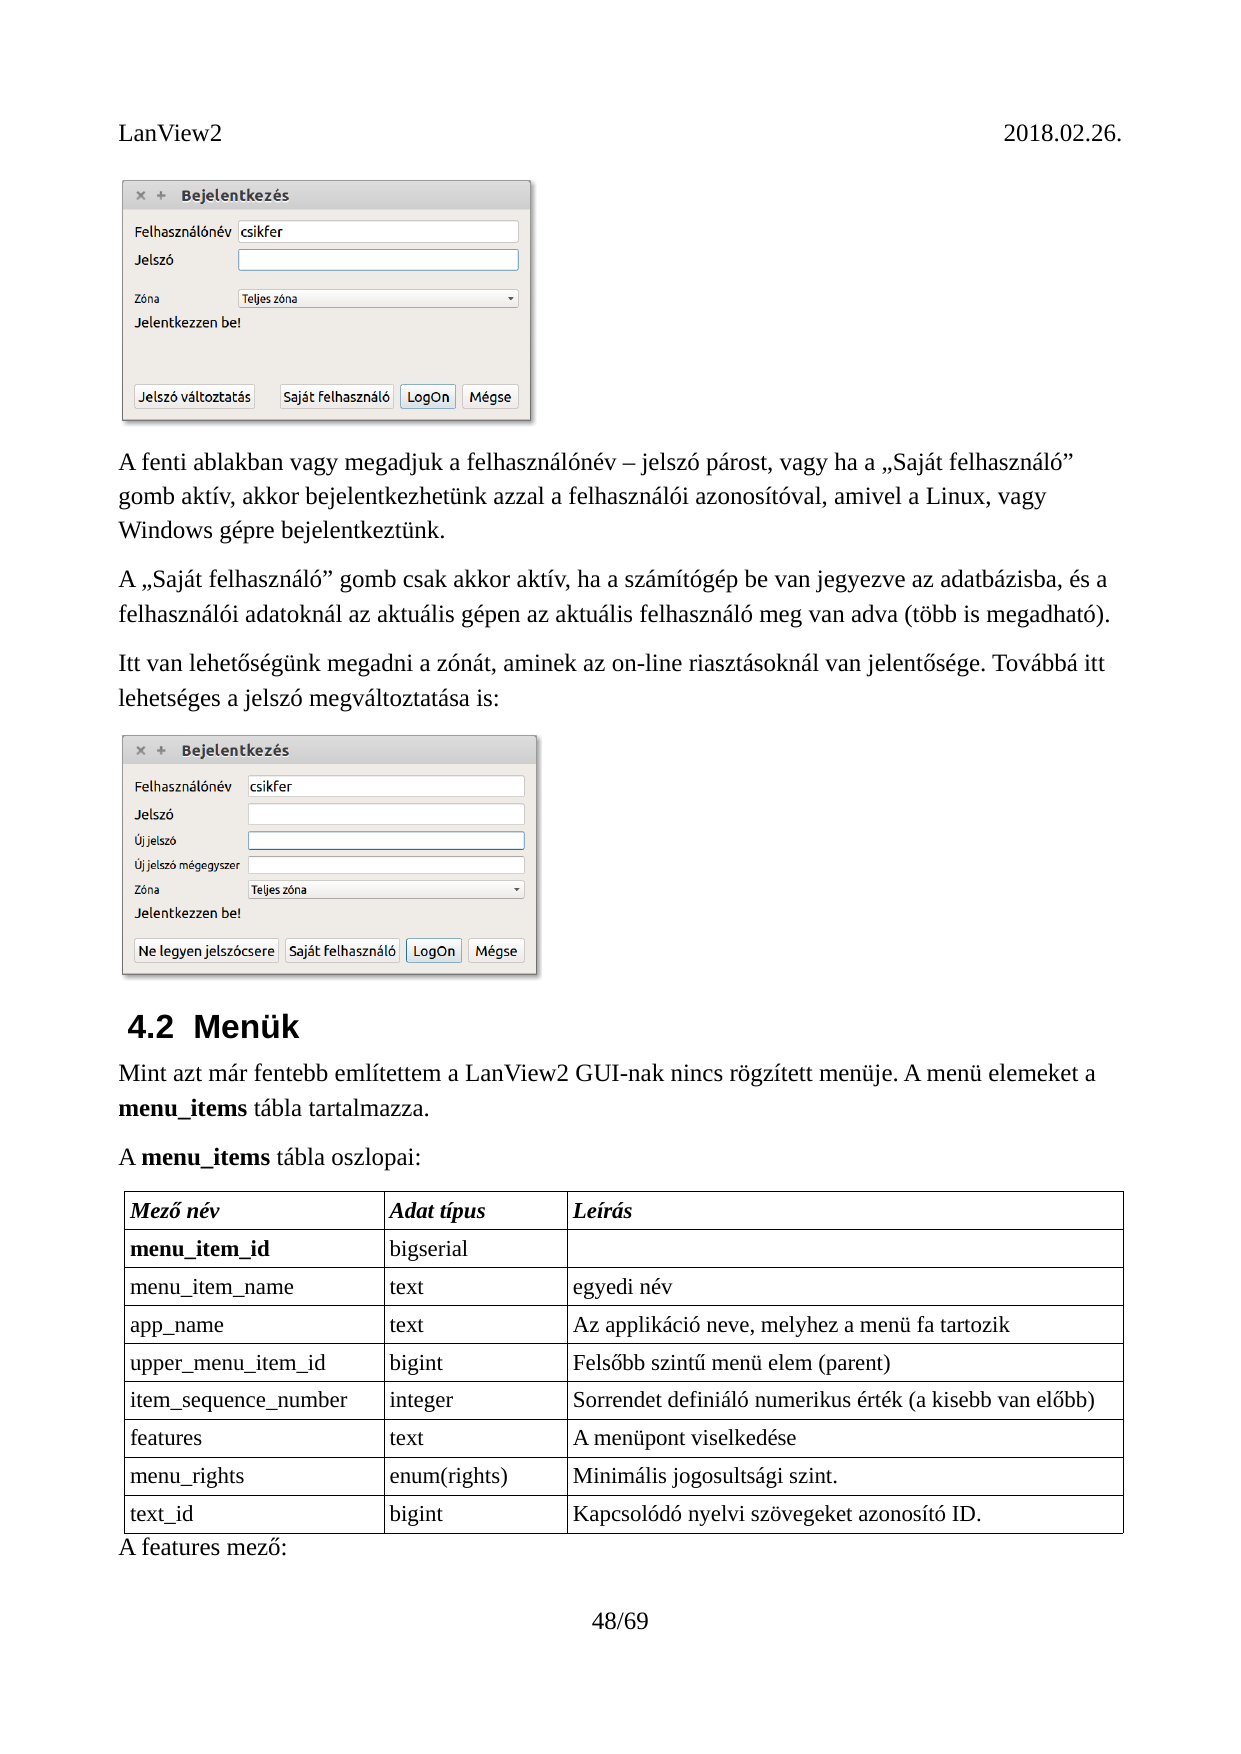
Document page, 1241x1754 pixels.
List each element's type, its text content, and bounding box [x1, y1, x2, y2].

table_cell menu_rights [125, 1458, 384, 1494]
table_cell Felsőbb szintű menü elem (parent) [568, 1344, 1123, 1381]
table_cell Kapcsolódó nyelvi szövegeket azonosító ID. [568, 1496, 1123, 1532]
text A „Saját felhasználó” gomb csak akkor aktív, ha a számítógép be van jegyezve az adatbázisba, és a felhasználói adatoknál az aktuális gépen az aktuális felhasználó meg van adva (több is megadható). [118, 564, 1122, 628]
picture [118, 731, 543, 981]
table_header Mező név [125, 1192, 384, 1229]
table_cell text [385, 1268, 567, 1305]
table_cell integer [385, 1382, 567, 1419]
table_header Adat típus [385, 1192, 567, 1229]
table_cell bigint [385, 1496, 567, 1532]
table_cell egyedi név [568, 1268, 1123, 1305]
table_cell app_name [125, 1306, 384, 1343]
table_cell bigint [385, 1344, 567, 1381]
table_cell menu_item_name [125, 1268, 384, 1305]
table_cell [568, 1230, 1123, 1267]
text A menu_items tábla oszlopai: [118, 1142, 1122, 1171]
table_cell A menüpont viselkedése [568, 1420, 1123, 1457]
subtitle Menük [118, 1007, 1122, 1046]
text [537, 177, 1122, 426]
table_cell text [385, 1306, 567, 1343]
table_cell features [125, 1420, 384, 1457]
table_cell text_id [125, 1496, 384, 1532]
text Itt van lehetőségünk megadni a zónát, aminek az on-line riasztásoknál van jelentősége. Továbbá itt lehetséges a jelszó megváltoztatása is: [118, 648, 1122, 711]
table_cell Az applikáció neve, melyhez a menü fa tartozik [568, 1306, 1123, 1343]
table_cell text [385, 1420, 567, 1457]
table_cell item_sequence_number [125, 1382, 384, 1419]
table_cell Sorrendet definiáló numerikus érték (a kisebb van előbb) [568, 1382, 1123, 1419]
text A fenti ablakban vagy megadjuk a felhasználónév – jelszó párost, vagy ha a „Saját felhasználó” gomb aktív, akkor bejelentkezhetünk azzal a felhasználói azonosítóval, amivel a Linux, vagy Windows gépre bejelentkeztünk. [118, 447, 1122, 544]
text A features mező: [118, 1532, 1122, 1561]
picture [118, 177, 537, 427]
table_cell enum(rights) [385, 1458, 567, 1494]
table_header Leírás [568, 1192, 1123, 1229]
table_cell bigserial [385, 1230, 567, 1267]
text Mint azt már fentebb említettem a LanView2 GUI-nak nincs rögzített menüje. A menü elemeket a menu_items tábla tartalmazza. [118, 1058, 1122, 1122]
table_cell menu_item_id [125, 1230, 384, 1267]
table_cell Minimális jogosultsági szint. [568, 1458, 1123, 1494]
table_cell upper_menu_item_id [125, 1344, 384, 1381]
